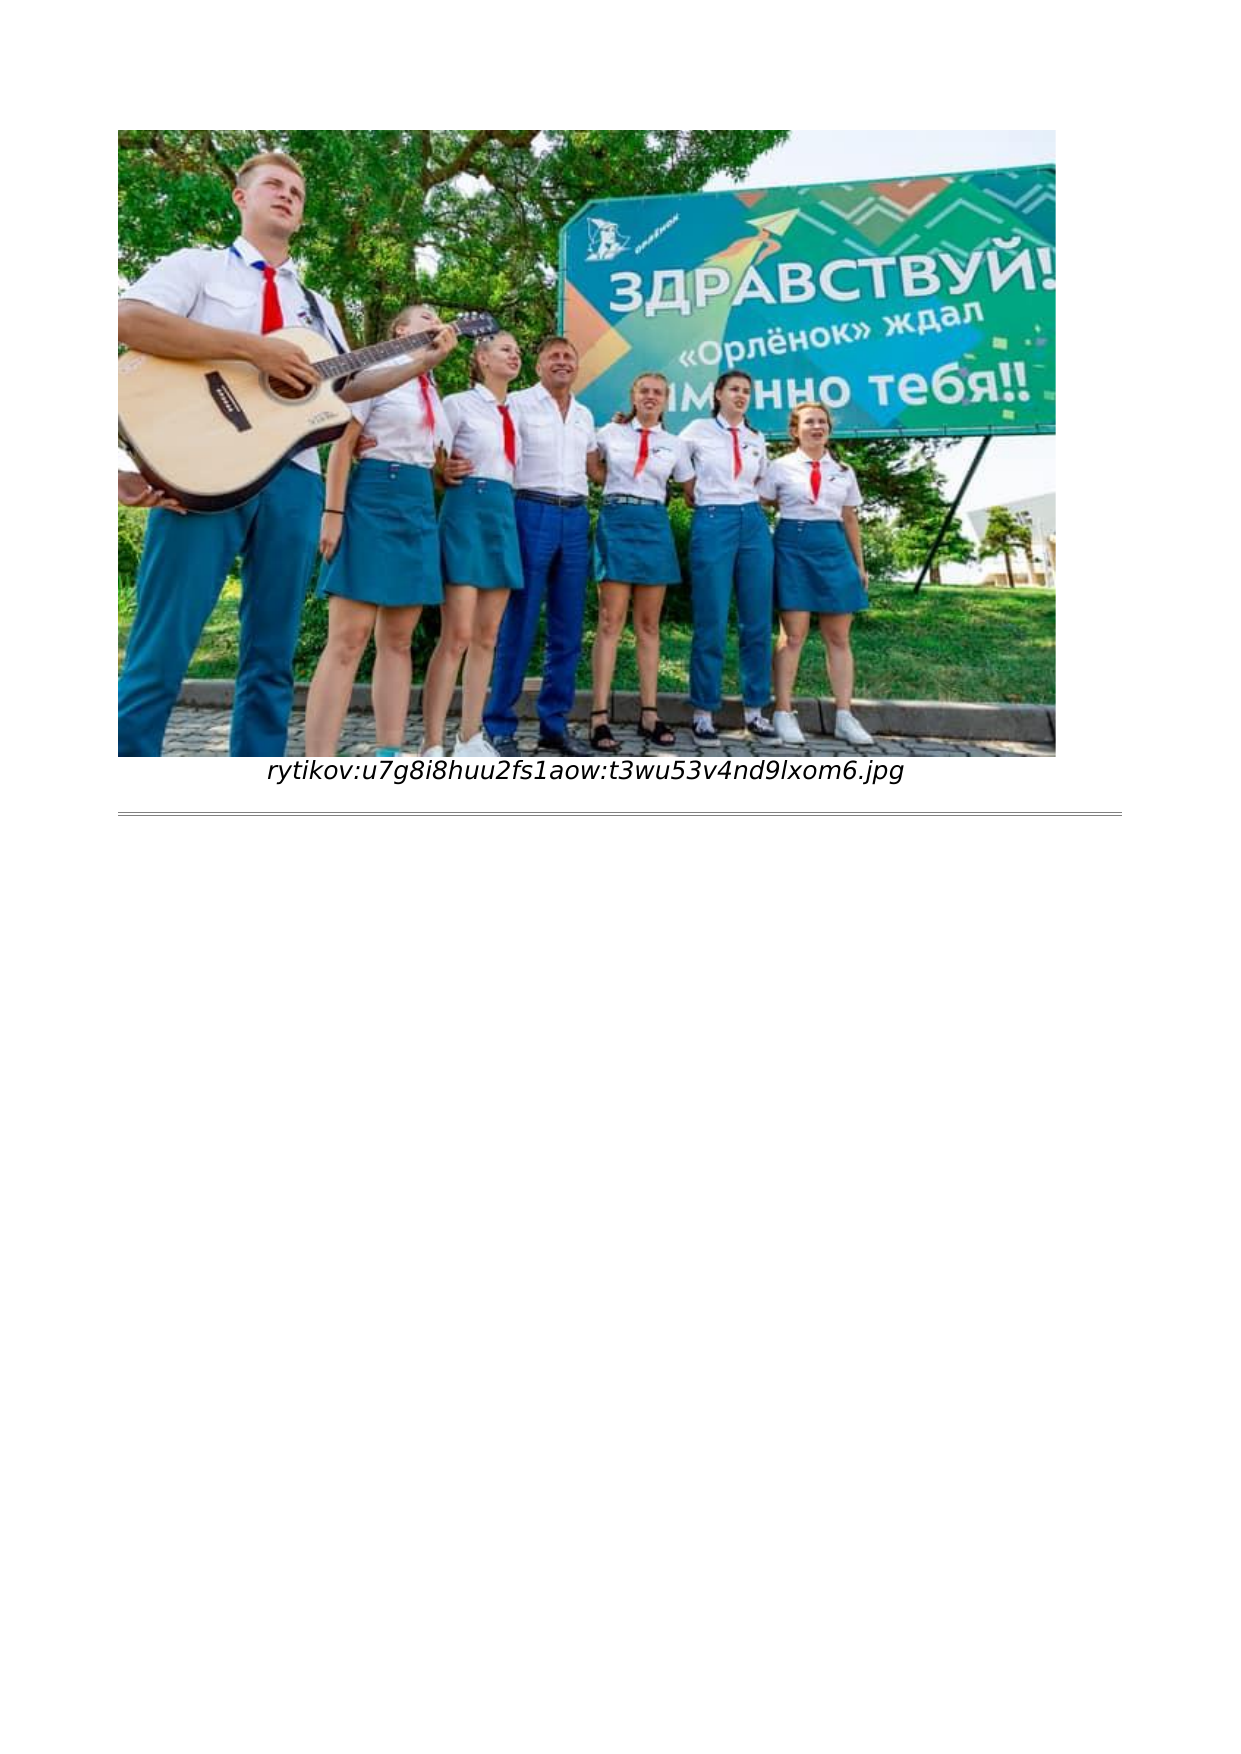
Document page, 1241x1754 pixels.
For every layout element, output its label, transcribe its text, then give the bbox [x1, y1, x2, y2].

picture [118, 130, 1056, 757]
picture [146, 556, 154, 578]
picture [154, 601, 160, 620]
text rytikov:u7g8i8huu2fs1aow:t3wu53v4nd9lxom6.jpg [118, 757, 1056, 785]
picture [189, 604, 209, 624]
picture [143, 624, 152, 638]
picture [161, 549, 165, 570]
picture [170, 620, 180, 661]
